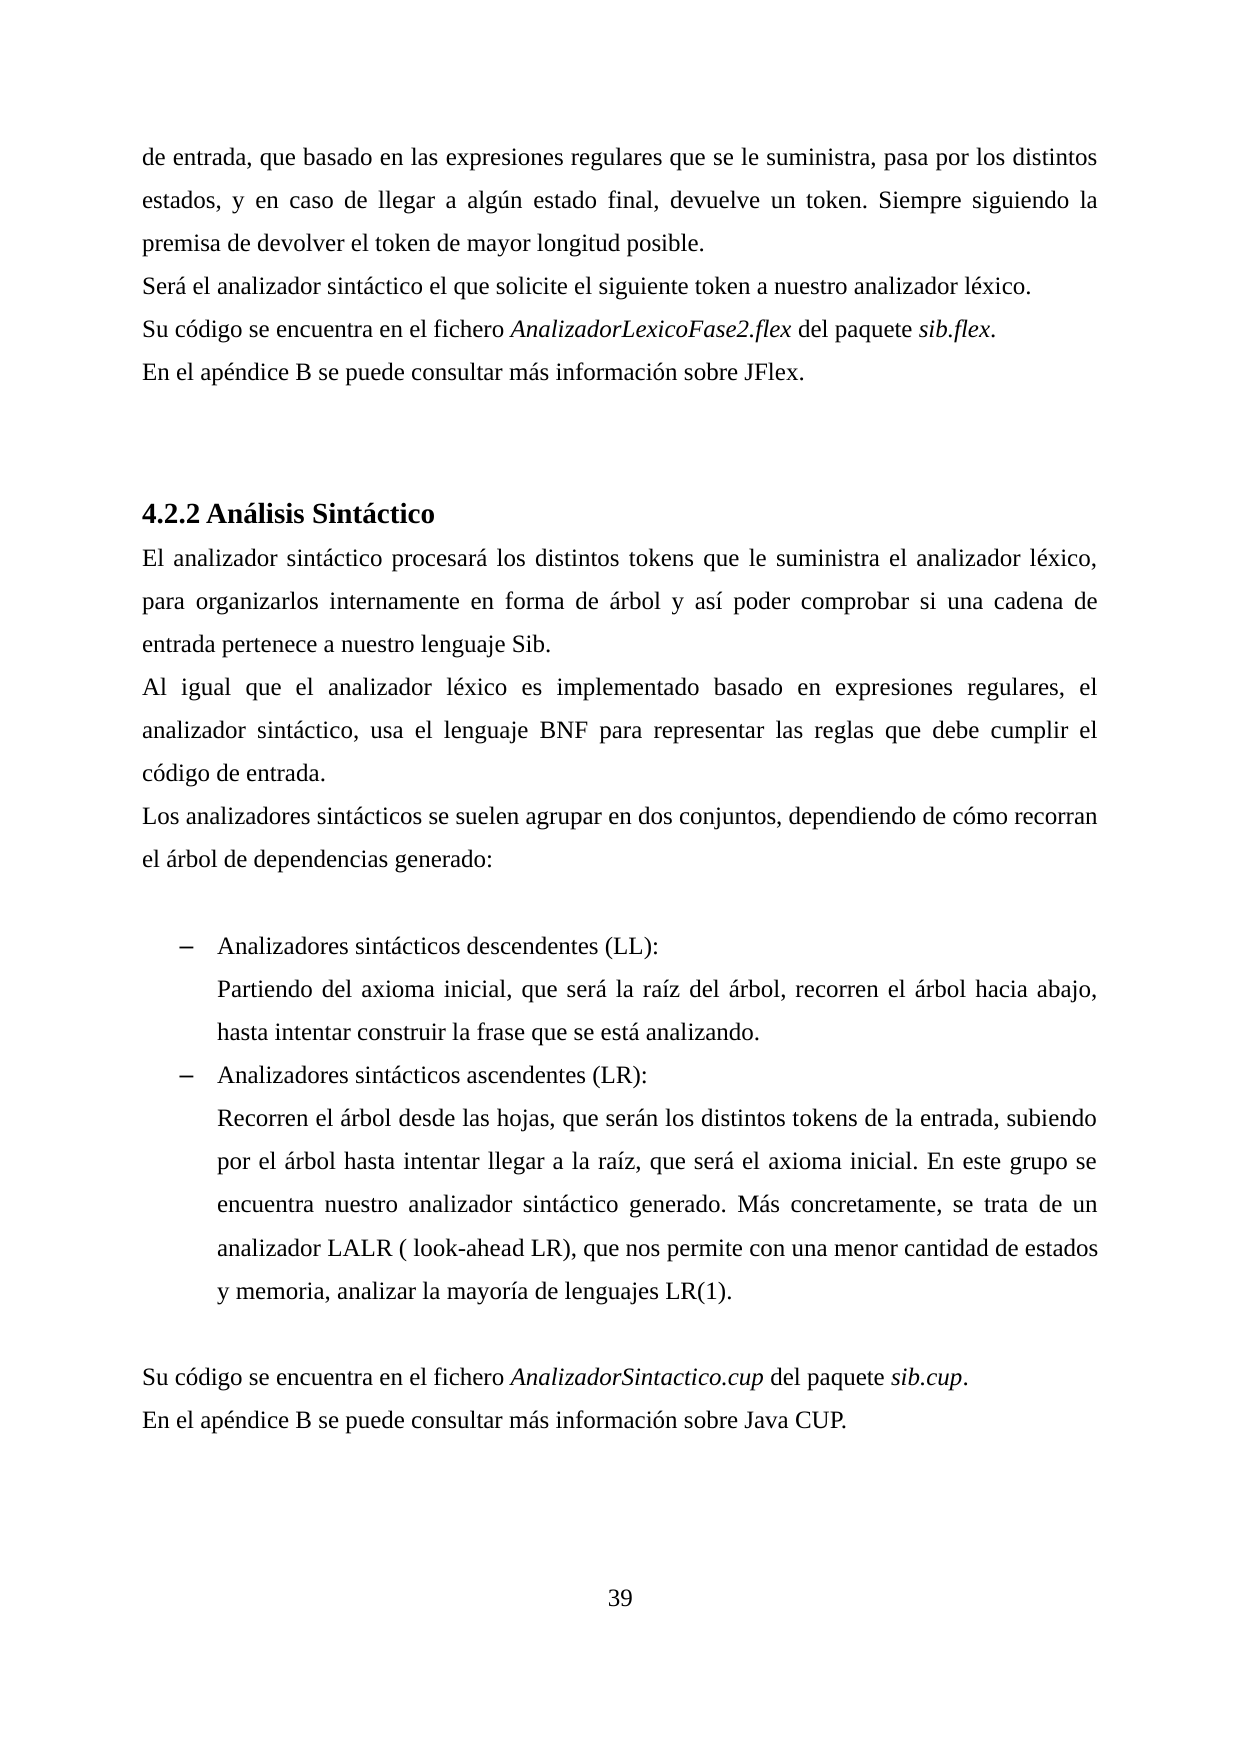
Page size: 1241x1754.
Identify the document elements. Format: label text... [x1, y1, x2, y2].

list Recorren el árbol desde las hojas, que serán los distintos tokens de la entrada, subiendo por el árbol hasta intentar llegar a la raíz, que será el axioma inicial. En este grupo se encuentra nuestro analizador sintáctico generado. Más concretamente, se trata de un analizador LALR ( look-ahead LR), que nos permite con una menor cantidad de estados y memoria, analizar la mayoría de lenguajes LR(1). [179, 1103, 1098, 1304]
text En el apéndice B se puede consultar más información sobre Java CUP. [142, 1405, 1098, 1434]
text El analizador sintáctico procesará los distintos tokens que le suministra el analizador léxico, para organizarlos internamente en forma de árbol y así poder comprobar si una cadena de entrada pertenece a nuestro lenguaje Sib. [142, 543, 1098, 658]
list Analizadores sintácticos descendentes (LL): [179, 931, 1098, 959]
list Partiendo del axioma inicial, que será la raíz del árbol, recorren el árbol hacia abajo, hasta intentar construir la frase que se está analizando. [179, 974, 1098, 1046]
list Analizadores sintácticos ascendentes (LR): [179, 1060, 1098, 1089]
text En el apéndice B se puede consultar más información sobre JFlex. [142, 357, 1098, 386]
subtitle 4.2.2 Análisis Sintáctico [142, 497, 1098, 530]
text Su código se encuentra en el fichero AnalizadorLexicoFase2.flex del paquete sib.flex. [142, 314, 1098, 343]
text de entrada, que basado en las expresiones regulares que se le suministra, pasa por los distintos estados, y en caso de llegar a algún estado final, devuelve un token. Siempre siguiendo la premisa de devolver el token de mayor longitud posible. [142, 142, 1098, 257]
text Al igual que el analizador léxico es implementado basado en expresiones regulares, el analizador sintáctico, usa el lenguaje BNF para representar las reglas que debe cumplir el código de entrada. [142, 672, 1098, 787]
text Su código se encuentra en el fichero AnalizadorSintactico.cup del paquete sib.cup. [142, 1362, 1098, 1391]
text Los analizadores sintácticos se suelen agrupar en dos conjuntos, dependiendo de cómo recorran el árbol de dependencias generado: [142, 801, 1098, 873]
text Será el analizador sintáctico el que solicite el siguiente token a nuestro analizador léxico. [142, 271, 1098, 300]
